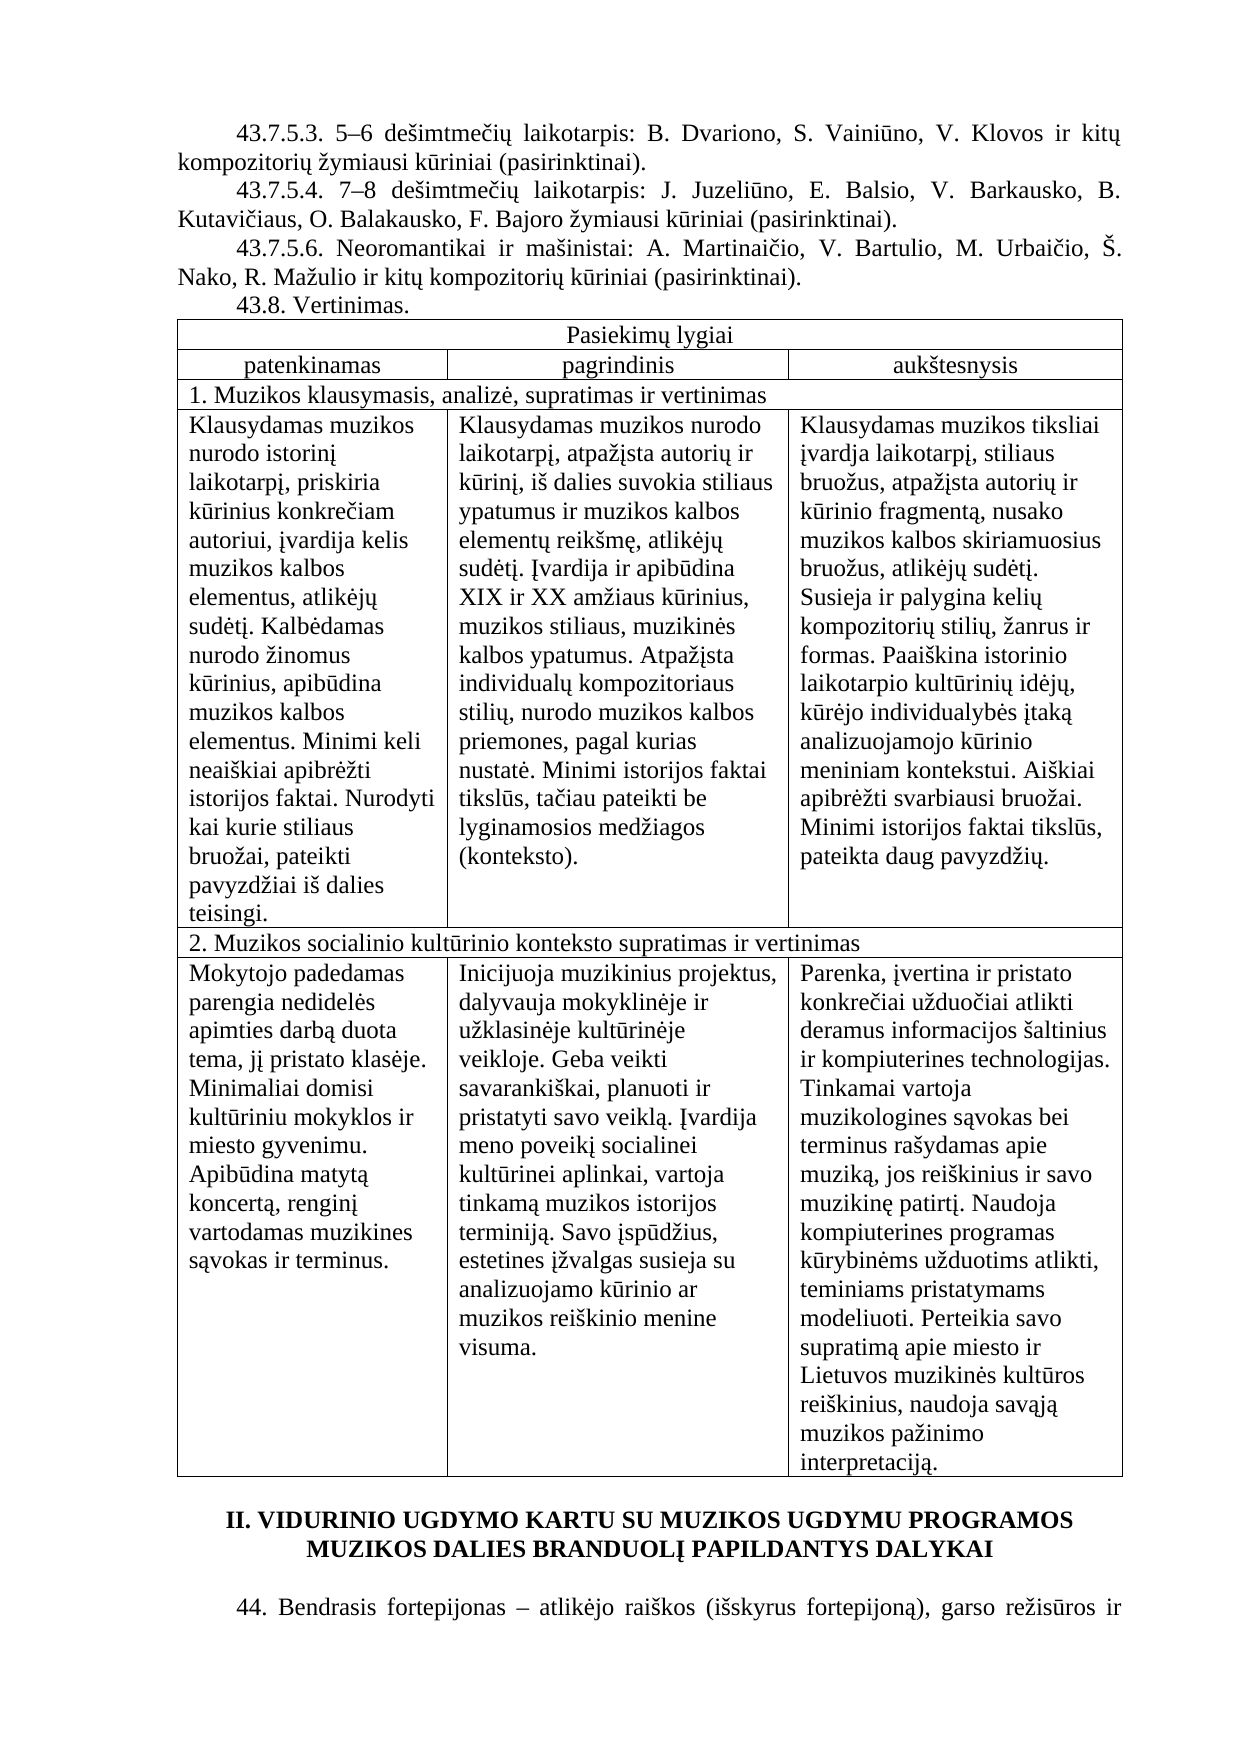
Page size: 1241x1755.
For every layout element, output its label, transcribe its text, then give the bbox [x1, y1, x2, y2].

text II. VIDURINIO UGDYMO KARTU SU MUZIKOS UGDYMU PROGRAMOS MUZIKOS DALIES BRANDUOLĮ PAPILDANTYS DALYKAI [177, 1505, 1122, 1563]
table_cell aukštesnysis [789, 350, 1122, 379]
table_header Pasiekimų lygiai [178, 320, 1122, 349]
table_cell 2. Muzikos socialinio kultūrinio konteksto supratimas ir vertinimas [178, 928, 1038, 957]
table_cell Mokytojo padedamas parengia nedidelės apimties darbą duota tema, jį pristato klasėje. Minimaliai domisi kultūriniu mokyklos ir miesto gyvenimu. Apibūdina matytą koncertą, renginį vartodamas muzikines sąvokas ir terminus. [178, 958, 447, 1476]
table_cell 1. Muzikos klausymasis, analizė, supratimas ir vertinimas [178, 380, 1038, 409]
table_cell Klausydamas muzikos nurodo istorinį laikotarpį, priskiria kūrinius konkrečiam autoriui, įvardija kelis muzikos kalbos elementus, atlikėjų sudėtį. Kalbėdamas nurodo žinomus kūrinius, apibūdina muzikos kalbos elementus. Minimi keli neaiškiai apibrėžti istorijos faktai. Nurodyti kai kurie stiliaus bruožai, pateikti pavyzdžiai iš dalies teisingi. [178, 410, 447, 927]
text 43.7.5.6. Neoromantikai ir mašinistai: A. Martinaičio, V. Bartulio, M. Urbaičio, Š. Nako, R. Mažulio ir kitų kompozitorių kūriniai (pasirinktinai). [177, 233, 1122, 291]
table_cell Parenka, įvertina ir pristato konkrečiai užduočiai atlikti deramus informacijos šaltinius ir kompiuterines technologijas. Tinkamai vartoja muzikologines sąvokas bei terminus rašydamas apie muziką, jos reiškinius ir savo muzikinę patirtį. Naudoja kompiuterines programas kūrybinėms užduotims atlikti, teminiams pristatymams modeliuoti. Perteikia savo supratimą apie miesto ir Lietuvos muzikinės kultūros reiškinius, naudoja savąją muzikos pažinimo interpretaciją. [789, 958, 1122, 1476]
text 43.7.5.4. 7–8 dešimtmečių laikotarpis: J. Juzeliūno, E. Balsio, V. Barkausko, B. Kutavičiaus, O. Balakausko, F. Bajoro žymiausi kūriniai (pasirinktinai). [177, 176, 1122, 233]
table_cell [1078, 928, 1122, 957]
text 43.8. Vertinimas. [177, 291, 1122, 319]
table_cell [1039, 380, 1078, 409]
table_cell [1039, 928, 1078, 957]
table_cell [1078, 380, 1122, 409]
table_cell patenkinamas [178, 350, 447, 379]
text 43.7.5.3. 5–6 dešimtmečių laikotarpis: B. Dvariono, S. Vainiūno, V. Klovos ir kitų kompozitorių žymiausi kūriniai (pasirinktinai). [177, 118, 1122, 176]
table_cell Klausydamas muzikos tiksliai įvardja laikotarpį, stiliaus bruožus, atpažįsta autorių ir kūrinio fragmentą, nusako muzikos kalbos skiriamuosius bruožus, atlikėjų sudėtį. Susieja ir palygina kelių kompozitorių stilių, žanrus ir formas. Paaiškina istorinio laikotarpio kultūrinių idėjų, kūrėjo individualybės įtaką analizuojamojo kūrinio meniniam kontekstui. Aiškiai apibrėžti svarbiausi bruožai. Minimi istorijos faktai tikslūs, pateikta daug pavyzdžių. [789, 410, 1122, 927]
table_cell Klausydamas muzikos nurodo laikotarpį, atpažįsta autorių ir kūrinį, iš dalies suvokia stiliaus ypatumus ir muzikos kalbos elementų reikšmę, atlikėjų sudėtį. Įvardija ir apibūdina XIX ir XX amžiaus kūrinius, muzikos stiliaus, muzikinės kalbos ypatumus. Atpažįsta individualų kompozitoriaus stilių, nurodo muzikos kalbos priemones, pagal kurias nustatė. Minimi istorijos faktai tikslūs, tačiau pateikti be lyginamosios medžiagos (konteksto). [448, 410, 788, 927]
text 44. Bendrasis fortepijonas – atlikėjo raiškos (išskyrus fortepijoną), garso režisūros ir [177, 1592, 1122, 1620]
table_cell pagrindinis [448, 350, 788, 379]
table_cell Inicijuoja muzikinius projektus, dalyvauja mokyklinėje ir užklasinėje kultūrinėje veikloje. Geba veikti savarankiškai, planuoti ir pristatyti savo veiklą. Įvardija meno poveikį socialinei kultūrinei aplinkai, vartoja tinkamą muzikos istorijos terminiją. Savo įspūdžius, estetines įžvalgas susieja su analizuojamo kūrinio ar muzikos reiškinio menine visuma. [448, 958, 788, 1476]
